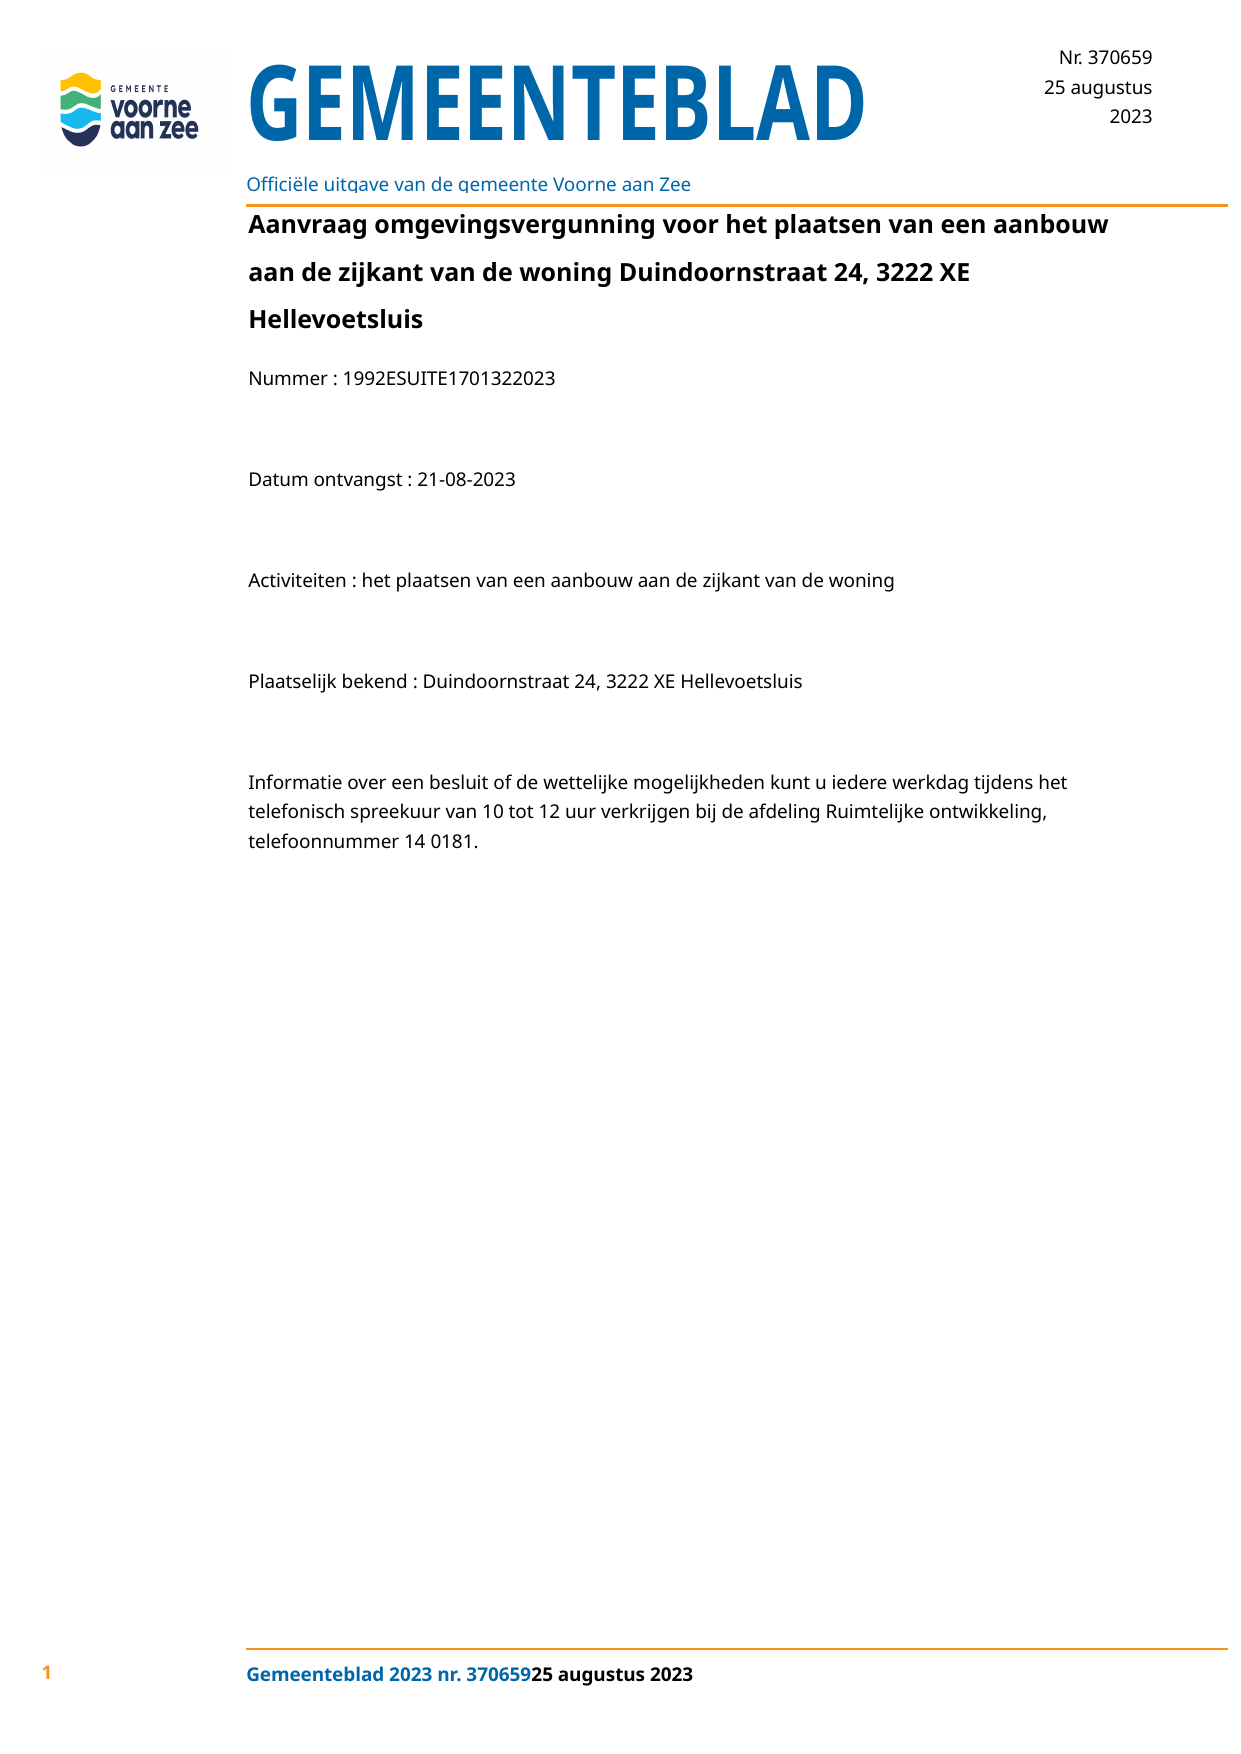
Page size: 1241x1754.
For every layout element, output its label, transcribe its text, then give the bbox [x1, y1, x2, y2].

text Aanvraag omgevingsvergunning voor het plaatsen van een aanbouw aan de zijkant van de woning Duindoornstraat 24, 3222 XE Hellevoetsluis [248, 207, 1152, 336]
text Nummer : 1992ESUITE1701322023 [248, 366, 1152, 391]
picture [41, 47, 231, 172]
text Datum ontvangst : 21-08-2023 [248, 466, 1152, 492]
text Plaatselijk bekend : Duindoornstraat 24, 3222 XE Hellevoetsluis [248, 668, 1152, 694]
text Informatie over een besluit of de wettelijke mogelijkheden kunt u iedere werkdag tijdens het telefonisch spreekuur van 10 tot 12 uur verkrijgen bij de afdeling Ruimtelijke ontwikkeling, telefoonnummer 14 0181. [248, 769, 1152, 854]
text Activiteiten : het plaatsen van een aanbouw aan de zijkant van de woning [248, 567, 1152, 593]
